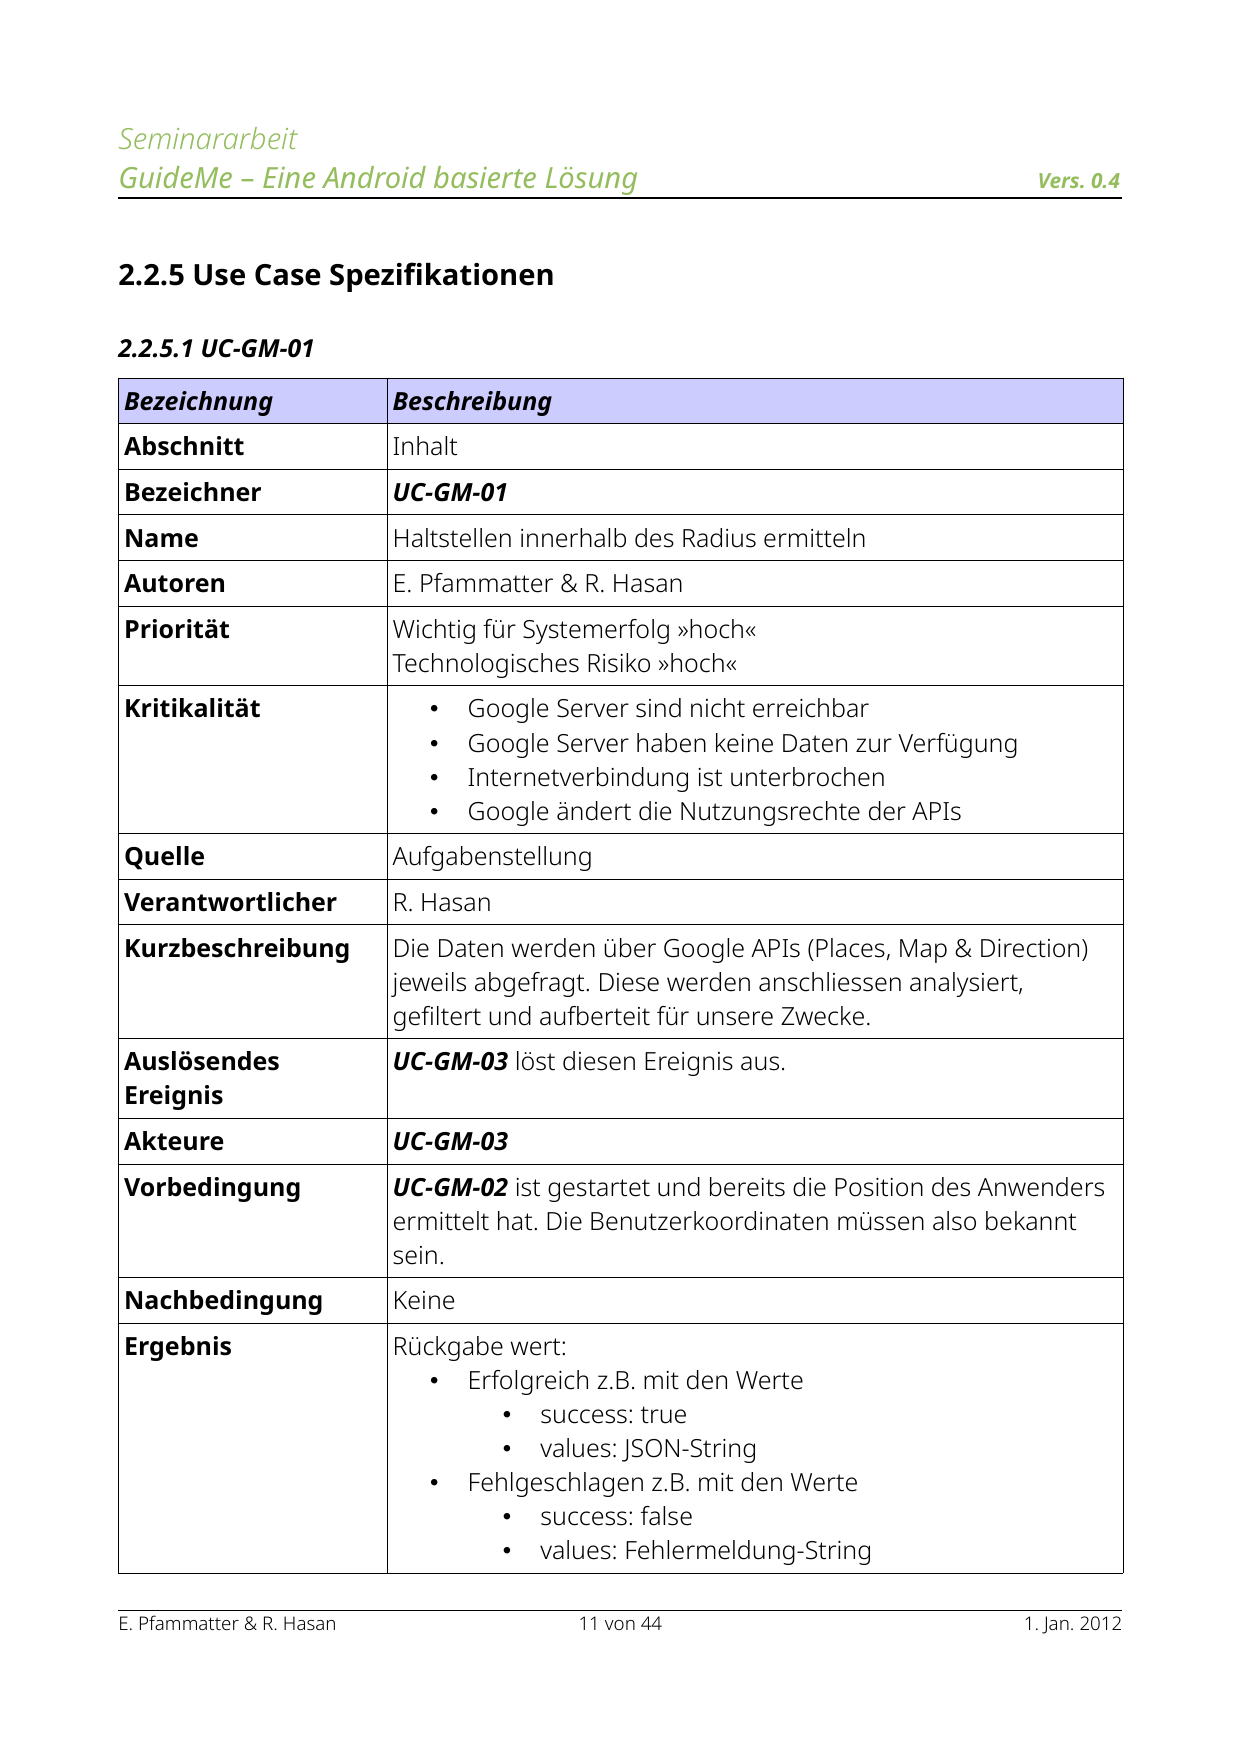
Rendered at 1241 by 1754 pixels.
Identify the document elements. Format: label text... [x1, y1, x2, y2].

table_cell Rückgabe wert: Erfolgreich z.B. mit den Werte success: true values: JSON-String Fehlgeschlagen z.B. mit den Werte success: false values: Fehlermeldung-String [388, 1324, 1123, 1573]
table_cell Nachbedingung [119, 1278, 387, 1323]
table_cell UC-GM-03 [388, 1119, 1123, 1163]
table_header Beschreibung [388, 379, 1123, 423]
subtitle 2.2.5 Use Case Spezifikationen [118, 254, 1122, 294]
table_cell Autoren [119, 561, 387, 606]
table_cell Ergebnis [119, 1324, 387, 1573]
table_header Bezeichnung [119, 379, 387, 423]
table_cell Quelle [119, 834, 387, 879]
table_cell Abschnitt [119, 424, 387, 469]
subtitle 2.2.5.1 UC-GM-01 [118, 331, 1122, 365]
table_cell Wichtig für Systemerfolg »hoch« Technologisches Risiko »hoch« [388, 607, 1123, 685]
table_cell UC-GM-03 löst diesen Ereignis aus. [388, 1039, 1123, 1118]
table_cell Haltstellen innerhalb des Radius ermitteln [388, 515, 1123, 560]
table_cell Die Daten werden über Google APIs (Places, Map & Direction) jeweils abgefragt. Diese werden anschliessen analysiert, gefiltert und aufberteit für unsere Zwecke. [388, 925, 1123, 1038]
table_cell E. Pfammatter & R. Hasan [388, 561, 1123, 606]
table_cell Inhalt [388, 424, 1123, 469]
table_cell Auslösendes Ereignis [119, 1039, 387, 1118]
table_cell Vorbedingung [119, 1165, 387, 1277]
table_cell Aufgabenstellung [388, 834, 1123, 879]
table_cell Keine [388, 1278, 1123, 1323]
table_cell UC-GM-01 [388, 470, 1123, 514]
table_cell Kurzbeschreibung [119, 925, 387, 1038]
table_cell UC-GM-02 ist gestartet und bereits die Position des Anwenders ermittelt hat. Die Benutzerkoordinaten müssen also bekannt sein. [388, 1165, 1123, 1277]
table_cell Kritikalität [119, 686, 387, 833]
table_cell Verantwortlicher [119, 880, 387, 924]
table_cell Google Server sind nicht erreichbar Google Server haben keine Daten zur Verfügung Internetverbindung ist unterbrochen Google ändert die Nutzungsrechte der APIs [388, 686, 1123, 833]
table_cell Name [119, 515, 387, 560]
table_cell R. Hasan [388, 880, 1123, 924]
table_cell Priorität [119, 607, 387, 685]
table_cell Bezeichner [119, 470, 387, 514]
table_cell Akteure [119, 1119, 387, 1163]
